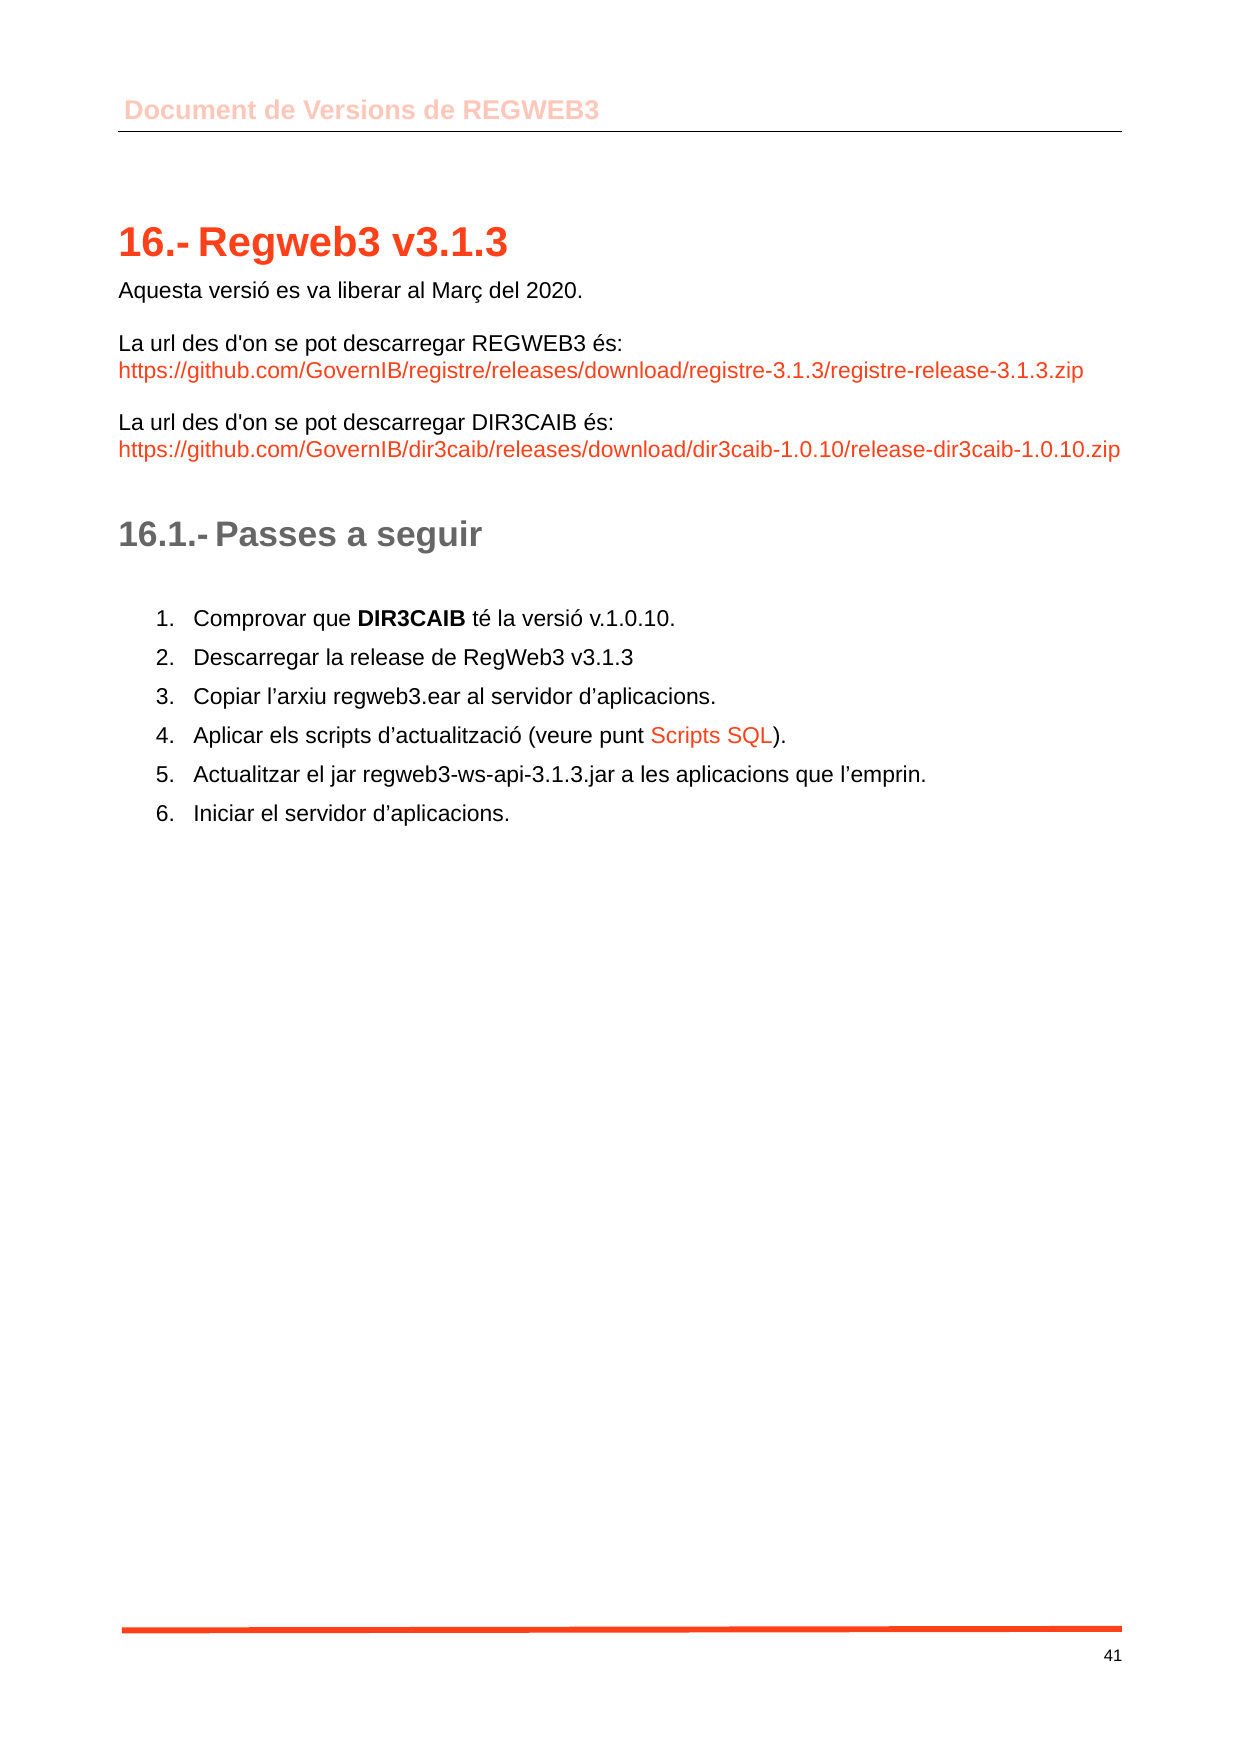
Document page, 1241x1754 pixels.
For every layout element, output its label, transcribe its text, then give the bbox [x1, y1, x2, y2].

subtitle Regweb3 v3.1.3 [118, 217, 1122, 265]
text https://github.com/GovernIB/registre/releases/download/registre-3.1.3/registre-release-3.1.3.zip [118, 357, 1122, 383]
text La url des d'on se pot descarregar REGWEB3 és: [118, 330, 1122, 357]
list Comprovar que DIR3CAIB té la versió v.1.0.10. [156, 605, 1122, 632]
list Aplicar els scripts d’actualització (veure punt Scripts SQL). [156, 722, 1122, 748]
text https://github.com/GovernIB/dir3caib/releases/download/dir3caib-1.0.10/release-dir3caib-1.0.10.zip [118, 436, 1122, 462]
list Actualitzar el jar regweb3-ws-api-3.1.3.jar a les aplicacions que l’emprin. [156, 761, 1122, 787]
text Aquesta versió es va liberar al Març del 2020. [118, 277, 1122, 304]
list Copiar l’arxiu regweb3.ear al servidor d’aplicacions. [156, 683, 1122, 709]
text La url des d'on se pot descarregar DIR3CAIB és: [118, 409, 1122, 436]
subtitle Passes a seguir [118, 513, 1122, 554]
list Iniciar el servidor d’aplicacions. [156, 800, 1122, 826]
list Descarregar la release de RegWeb3 v3.1.3 [156, 644, 1122, 671]
